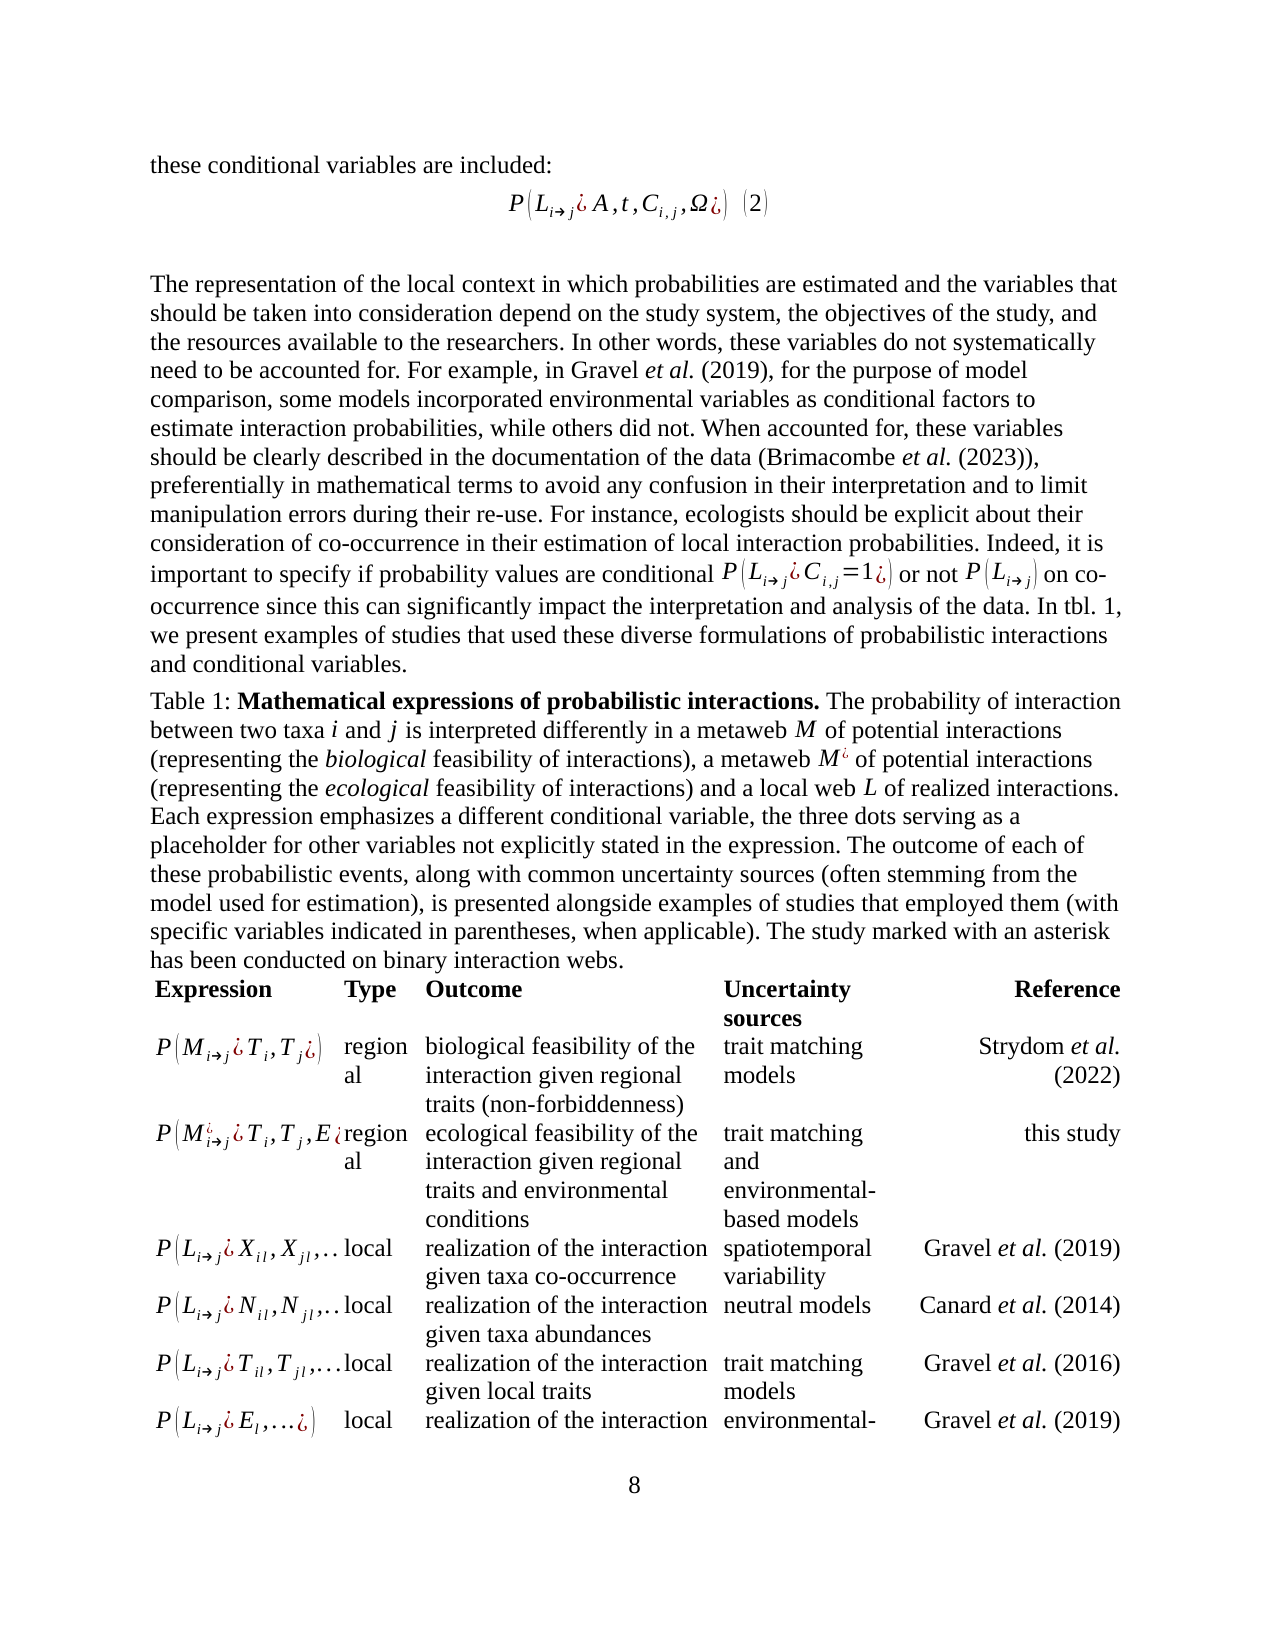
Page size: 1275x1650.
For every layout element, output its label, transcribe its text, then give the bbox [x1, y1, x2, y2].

table_cell Strydom et al. (2022) [908, 1031, 1125, 1118]
table_cell ecological feasibility of the interaction given regional traits and environmental conditions [421, 1118, 719, 1233]
table_cell [150, 1031, 339, 1118]
table_cell Canard et al. (2014) [908, 1290, 1125, 1348]
table_cell [150, 1118, 339, 1233]
table_cell [150, 1405, 339, 1440]
table_cell this study [908, 1118, 1125, 1233]
table_cell [150, 1290, 339, 1348]
table_cell local [340, 1290, 421, 1348]
table_cell environmental- [719, 1405, 908, 1440]
table_cell trait matching and environmental-based models [719, 1118, 908, 1233]
text these conditional variables are included: [150, 150, 1125, 179]
table_header Reference [908, 974, 1125, 1031]
table_cell spatiotemporal variability [719, 1233, 908, 1290]
table_cell neutral models [719, 1290, 908, 1348]
table_cell local [340, 1233, 421, 1290]
text Table 1: Mathematical expressions of probabilistic interactions. The probability of interaction between two taxa and is interpreted differently in a metaweb of potential interactions (representing the biological feasibility of interactions), a metaweb of potential interactions (representing the ecological feasibility of interactions) and a local web of realized interactions. Each expression emphasizes a different conditional variable, the three dots serving as a placeholder for other variables not explicitly stated in the expression. The outcome of each of these probabilistic events, along with common uncertainty sources (often stemming from the model used for estimation), is presented alongside examples of studies that employed them (with specific variables indicated in parentheses, when applicable). The study marked with an asterisk has been conducted on binary interaction webs. [150, 686, 1125, 974]
table_cell realization of the interaction [421, 1405, 719, 1440]
table_cell [150, 1233, 339, 1290]
text The representation of the local context in which probabilities are estimated and the variables that should be taken into consideration depend on the study system, the objectives of the study, and the resources available to the researchers. In other words, these variables do not systematically need to be accounted for. For example, in Gravel et al. (2019), for the purpose of model comparison, some models incorporated environmental variables as conditional factors to estimate interaction probabilities, while others did not. When accounted for, these variables should be clearly described in the documentation of the data (Brimacombe et al. (2023)), preferentially in mathematical terms to avoid any confusion in their interpretation and to limit manipulation errors during their re-use. For instance, ecologists should be explicit about their consideration of co-occurrence in their estimation of local interaction probabilities. Indeed, it is important to specify if probability values are conditional or not on co-occurrence since this can significantly impact the interpretation and analysis of the data. In tbl. 1, we present examples of studies that used these diverse formulations of probabilistic interactions and conditional variables. [150, 269, 1125, 677]
table_cell local [340, 1405, 421, 1440]
table_cell local [340, 1348, 421, 1405]
table_cell trait matching models [719, 1348, 908, 1405]
table_cell Gravel et al. (2019) [908, 1233, 1125, 1290]
table_header Expression [150, 974, 339, 1031]
table_cell realization of the interaction given taxa abundances [421, 1290, 719, 1348]
table_cell [150, 1348, 339, 1405]
table_cell Gravel et al. (2016) [908, 1348, 1125, 1405]
table_cell regional [340, 1031, 421, 1118]
table_cell Gravel et al. (2019) [908, 1405, 1125, 1440]
table_cell biological feasibility of the interaction given regional traits (non-forbiddenness) [421, 1031, 719, 1118]
table_cell regional [340, 1118, 421, 1233]
table_header Type [340, 974, 421, 1031]
table_cell trait matching models [719, 1031, 908, 1118]
table_header Outcome [421, 974, 719, 1031]
table_header Uncertainty sources [719, 974, 908, 1031]
table_cell realization of the interaction given local traits [421, 1348, 719, 1405]
table_cell realization of the interaction given taxa co-occurrence [421, 1233, 719, 1290]
